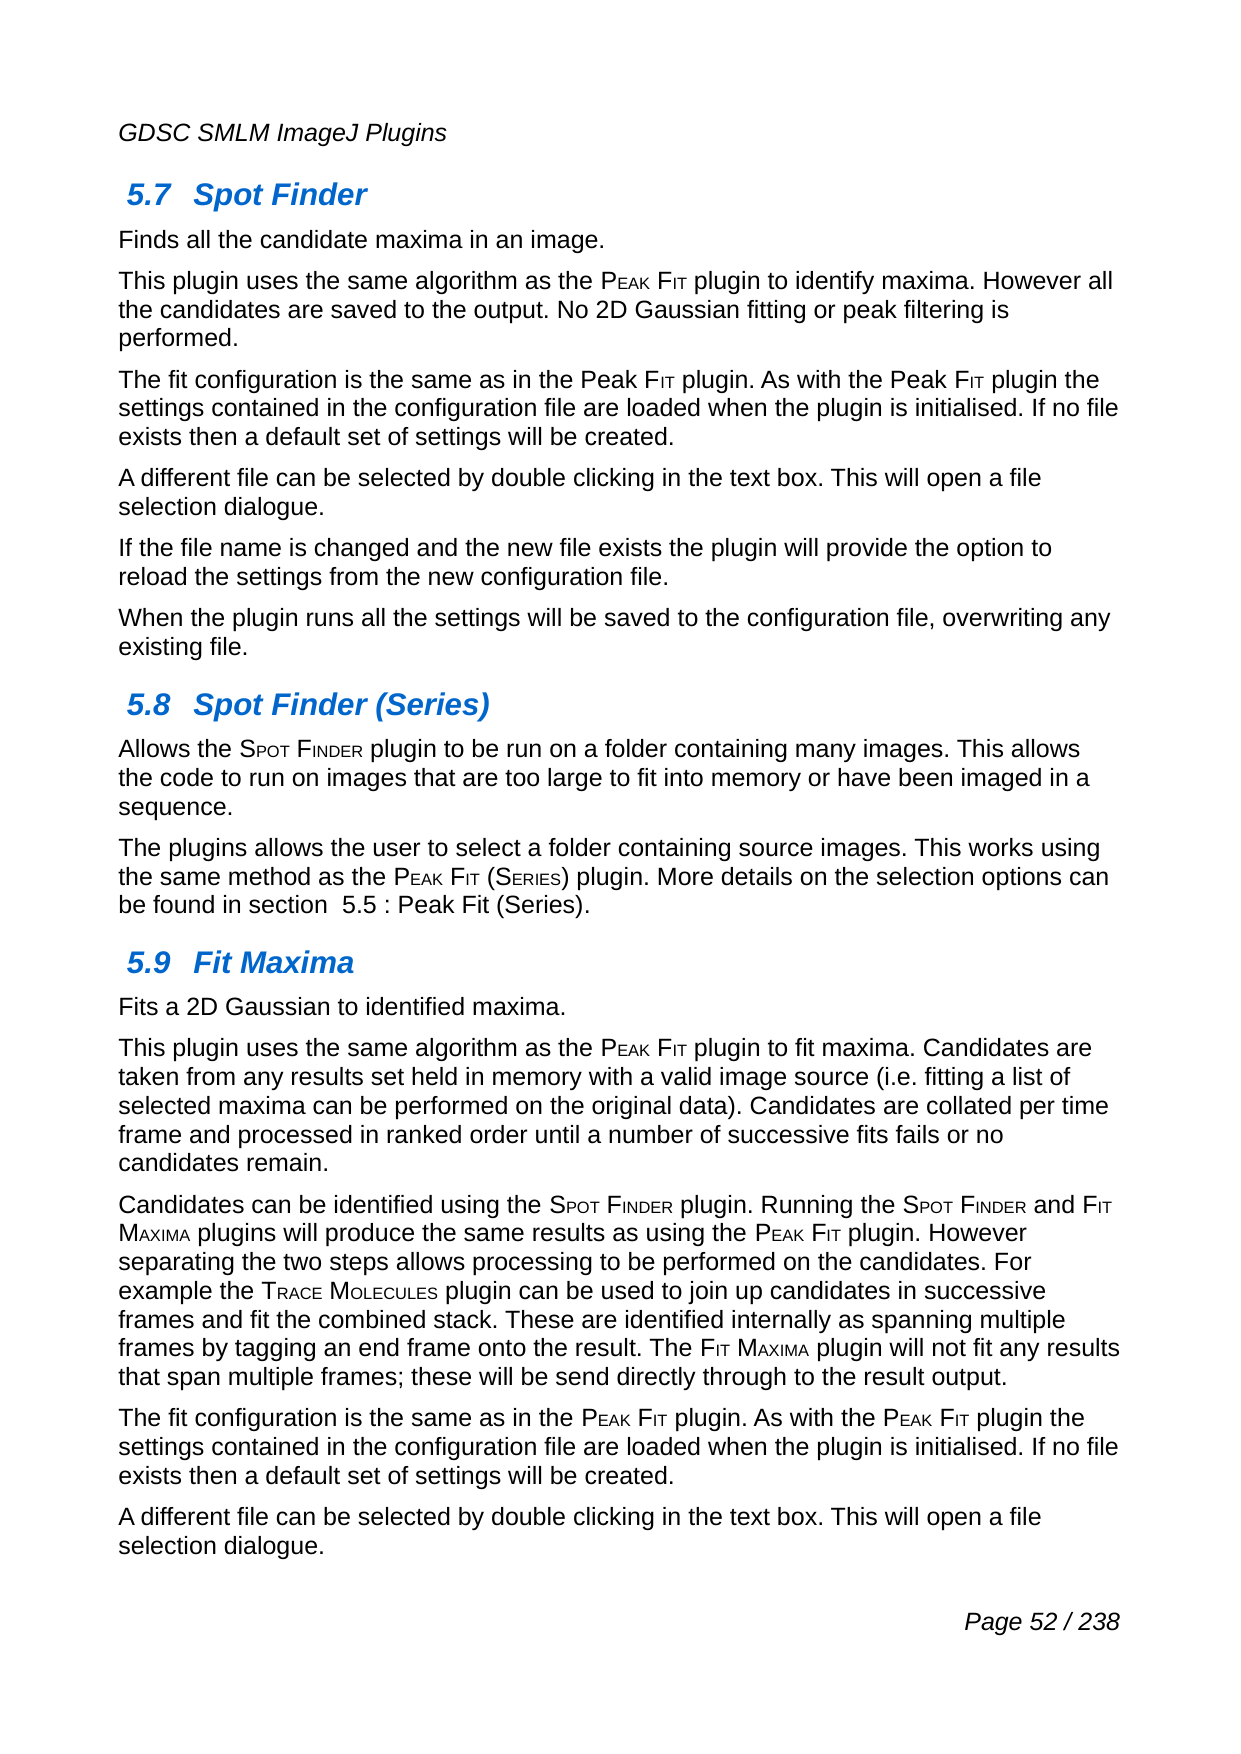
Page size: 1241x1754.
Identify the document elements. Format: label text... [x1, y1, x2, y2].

text This plugin uses the same algorithm as the Peak Fit plugin to identify maxima. However all the candidates are saved to the output. No 2D Gaussian fitting or peak filtering is performed. [118, 266, 1122, 352]
text A different file can be selected by double clicking in the text box. This will open a file selection dialogue. [118, 463, 1122, 521]
text The fit configuration is the same as in the Peak Fit plugin. As with the Peak Fit plugin the settings contained in the configuration file are loaded when the plugin is initialised. If no file exists then a default set of settings will be created. [118, 365, 1122, 451]
text Allows the Spot Finder plugin to be run on a folder containing many images. This allows the code to run on images that are too large to fit into memory or have been imaged in a sequence. [118, 734, 1122, 820]
text Finds all the candidate maxima in an image. [118, 225, 1122, 253]
subtitle Spot Finder [118, 176, 1122, 212]
subtitle Spot Finder (Series) [118, 686, 1122, 722]
text The plugins allows the user to select a folder containing source images. This works using the same method as the Peak Fit (Series) plugin. More details on the selection options can be found in section 5.5: Peak Fit (Series). [118, 833, 1122, 919]
text This plugin uses the same algorithm as the Peak Fit plugin to fit maxima. Candidates are taken from any results set held in memory with a valid image source (i.e. fitting a list of selected maxima can be performed on the original data). Candidates are collated per time frame and processed in ranked order until a number of successive fits fails or no candidates remain. [118, 1033, 1122, 1177]
text The fit configuration is the same as in the Peak Fit plugin. As with the Peak Fit plugin the settings contained in the configuration file are loaded when the plugin is initialised. If no file exists then a default set of settings will be created. [118, 1403, 1122, 1490]
subtitle Fit Maxima [118, 944, 1122, 980]
text Fits a 2D Gaussian to identified maxima. [118, 992, 1122, 1021]
text If the file name is changed and the new file exists the plugin will provide the option to reload the settings from the new configuration file. [118, 533, 1122, 591]
text A different file can be selected by double clicking in the text box. This will open a file selection dialogue. [118, 1502, 1122, 1560]
text When the plugin runs all the settings will be saved to the configuration file, overwriting any existing file. [118, 603, 1122, 661]
text Candidates can be identified using the Spot Finder plugin. Running the Spot Finder and Fit Maxima plugins will produce the same results as using the Peak Fit plugin. However separating the two steps allows processing to be performed on the candidates. For example the Trace Molecules plugin can be used to join up candidates in successive frames and fit the combined stack. These are identified internally as spanning multiple frames by tagging an end frame onto the result. The Fit Maxima plugin will not fit any results that span multiple frames; these will be send directly through to the result output. [118, 1190, 1122, 1391]
